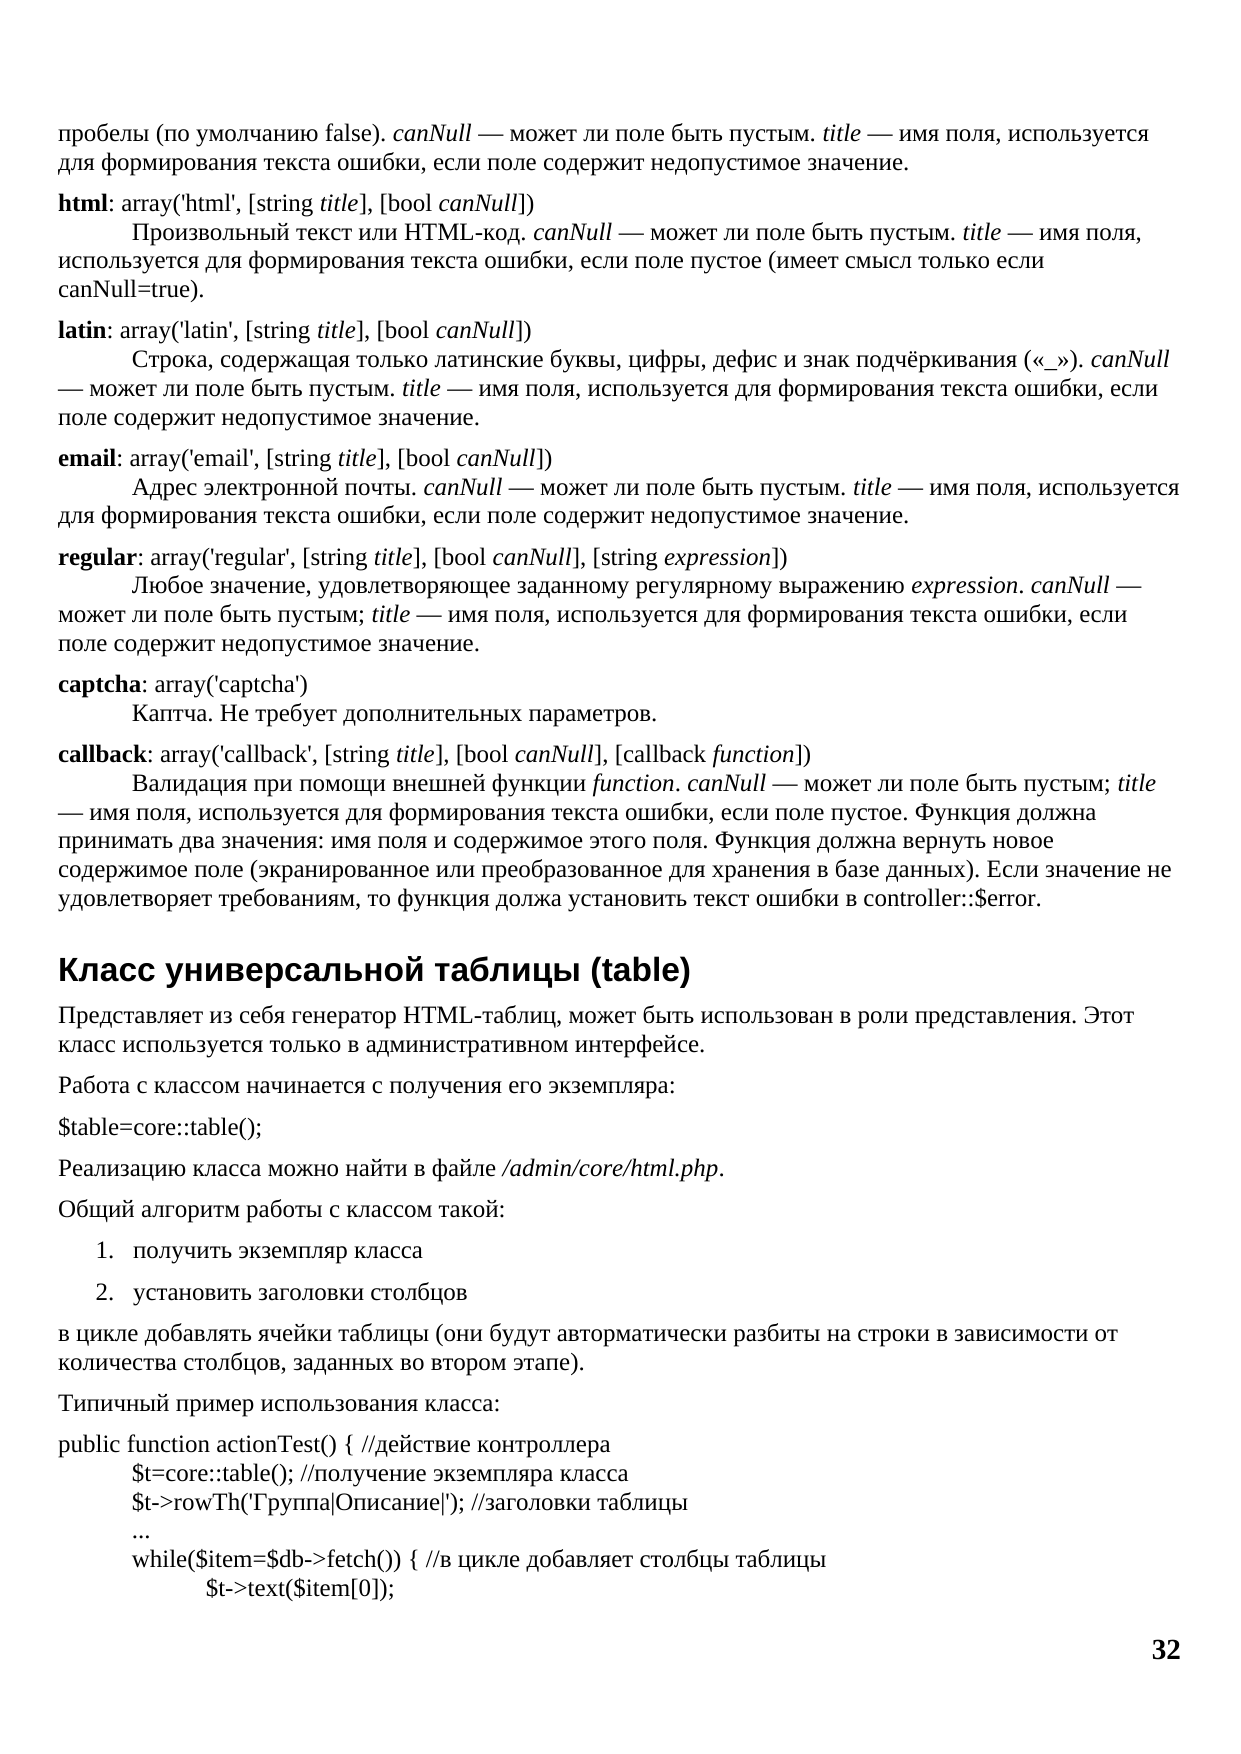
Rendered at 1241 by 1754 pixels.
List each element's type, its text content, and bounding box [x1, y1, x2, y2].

text email: array('email', [string title], [bool canNull]) Адрес электронной почты. canNull — может ли поле быть пустым. title — имя поля, используется для формирования текста ошибки, если поле содержит недопустимое значение. [58, 443, 1181, 529]
text пробелы (по умолчанию false). canNull — может ли поле быть пустым. title — имя поля, используется для формирования текста ошибки, если поле содержит недопустимое значение. [58, 118, 1181, 176]
text Общий алгоритм работы с классом такой: [58, 1194, 1181, 1223]
text Представляет из себя генератор HTML-таблиц, может быть использован в роли представления. Этот класс используется только в административном интерфейсе. [58, 1001, 1181, 1058]
text regular: array('regular', [string title], [bool canNull], [string expression]) Любое значение, удовлетворяющее заданному регулярному выражению expression. canNull — может ли поле быть пустым; title — имя поля, используется для формирования текста ошибки, если поле содержит недопустимое значение. [58, 542, 1181, 657]
text Реализацию класса можно найти в файле /admin/core/html.php. [58, 1153, 1181, 1182]
text latin: array('latin', [string title], [bool canNull]) Строка, содержащая только латинские буквы, цифры, дефис и знак подчёркивания («_»). canNull — может ли поле быть пустым. title — имя поля, используется для формирования текста ошибки, если поле содержит недопустимое значение. [58, 316, 1181, 431]
text callback: array('callback', [string title], [bool canNull], [callback function]) Валидация при помощи внешней функции function. canNull — может ли поле быть пустым; title — имя поля, используется для формирования текста ошибки, если поле пустое. Функция должна принимать два значения: имя поля и содержимое этого поля. Функция должна вернуть новое содержимое поле (экранированное или преобразованное для хранения в базе данных). Если значение не удовлетворяет требованиям, то функция должа установить текст ошибки в controller::$error. [58, 739, 1181, 912]
text в цикле добавлять ячейки таблицы (они будут авторматически разбиты на строки в зависимости от количества столбцов, заданных во втором этапе). [58, 1318, 1181, 1376]
text Типичный пример использования класса: [58, 1388, 1181, 1417]
text html: array('html', [string title], [bool canNull]) Произвольный текст или HTML-код. canNull — может ли поле быть пустым. title — имя поля, используется для формирования текста ошибки, если поле пустое (имеет смысл только если canNull=true). [58, 188, 1181, 303]
subtitle Класс универсальной таблицы (table) [58, 949, 1181, 988]
text Работа с классом начинается с получения его экземпляра: [58, 1071, 1181, 1099]
text $table=core::table(); [58, 1112, 1181, 1141]
text captcha: array('captcha') Каптча. Не требует дополнительных параметров. [58, 669, 1181, 727]
text public function actionTest() { //действие контроллера $t=core::table(); //получение экземпляра класса $t->rowTh('Группа|Описание|'); //заголовки таблицы ... while($item=$db->fetch()) { //в цикле добавляет столбцы таблицы $t->text($item[0]); [58, 1429, 1181, 1602]
list установить заголовки столбцов [95, 1277, 1181, 1306]
list получить экземпляр класса [95, 1236, 1181, 1264]
